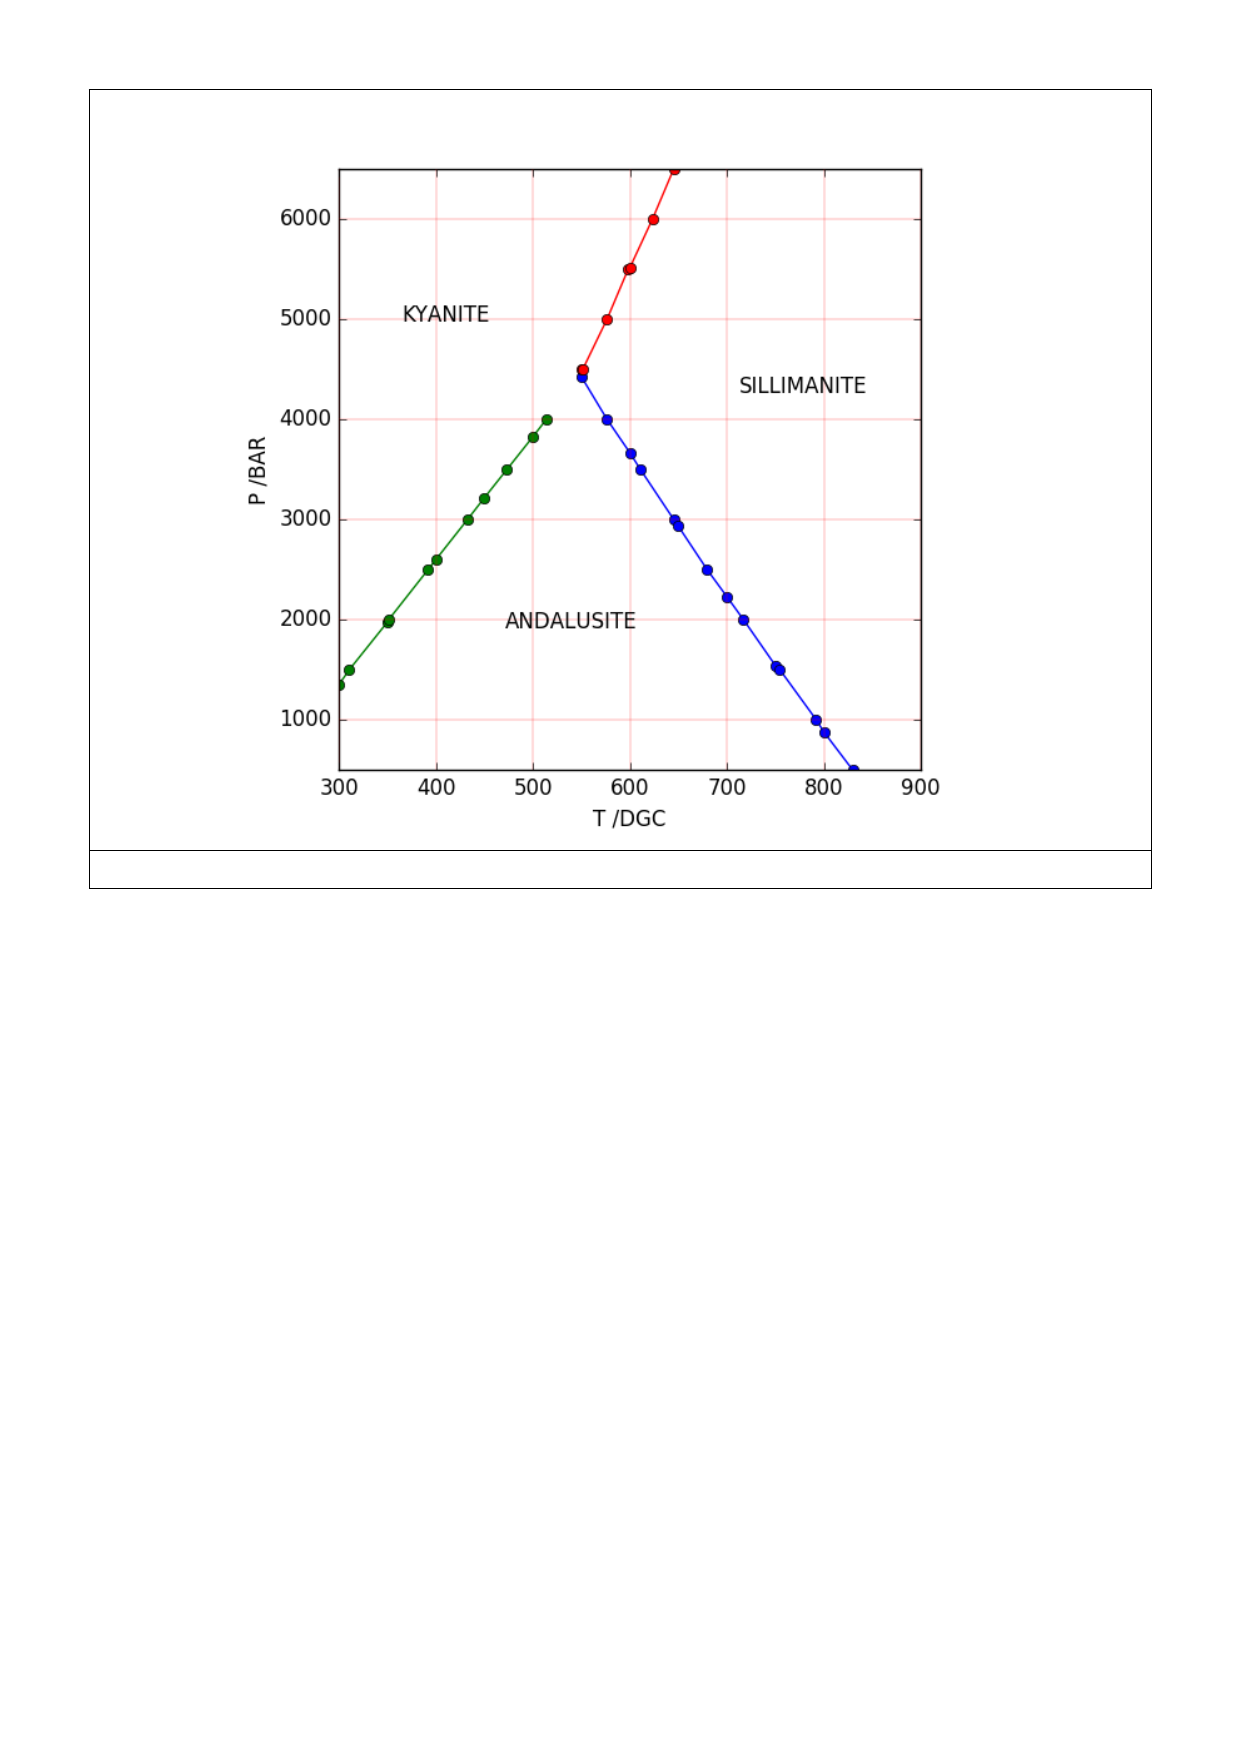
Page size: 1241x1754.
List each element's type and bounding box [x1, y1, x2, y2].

table_header [90, 90, 1151, 850]
picture [245, 94, 995, 845]
table_cell [90, 851, 1151, 888]
